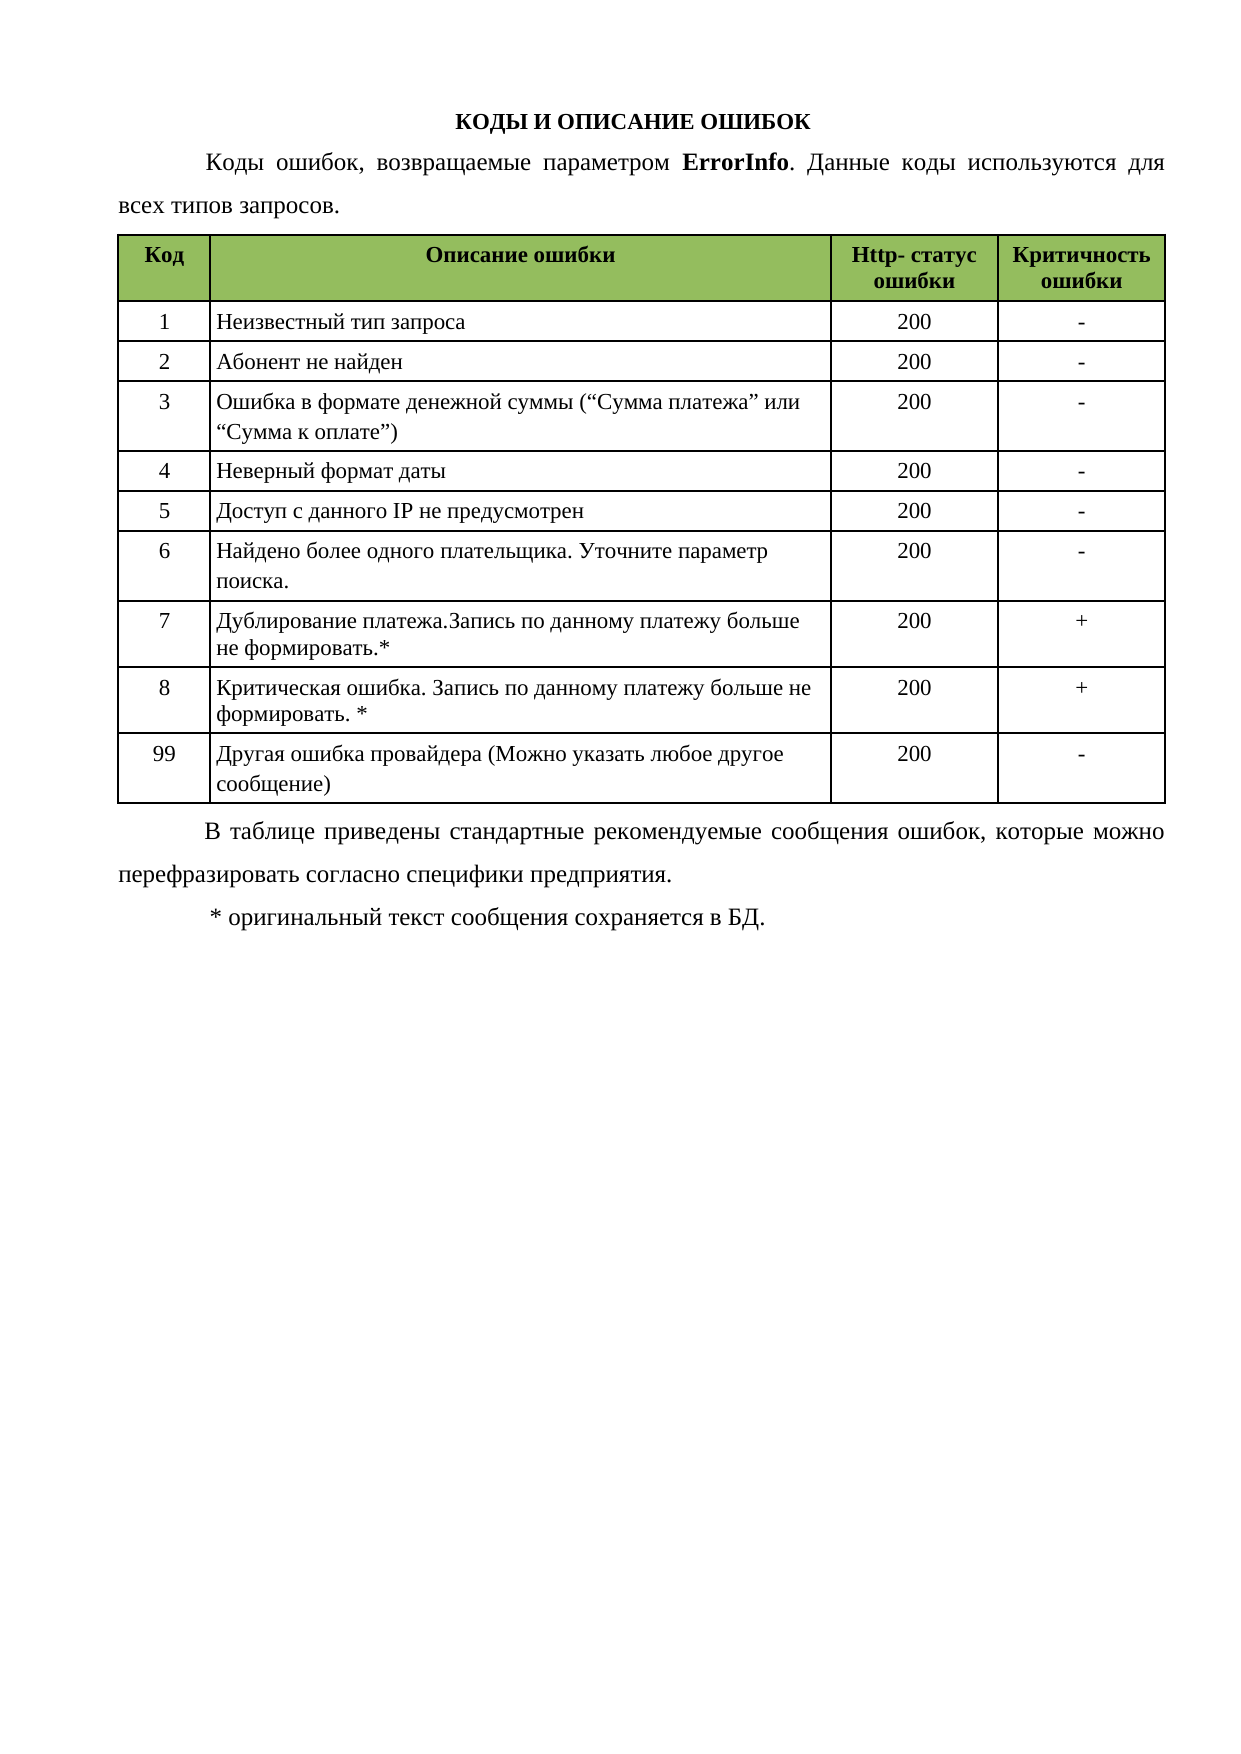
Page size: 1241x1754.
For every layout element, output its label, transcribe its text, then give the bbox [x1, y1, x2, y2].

table_header Описание ошибки [211, 236, 830, 300]
table_cell 6 [119, 532, 209, 599]
table_cell Абонент не найден [211, 342, 830, 380]
text * оригинальный текст сообщения сохраняется в БД. [118, 902, 1165, 931]
table_cell - [999, 452, 1164, 490]
table_cell + [999, 668, 1164, 732]
table_cell - [999, 382, 1164, 450]
table_cell Критическая ошибка. Запись по данному платежу больше не формировать. * [211, 668, 830, 732]
table_cell Неверный формат даты [211, 452, 830, 490]
text Коды ошибок, возвращаемые параметром ErrorInfo. Данные коды используются для всех типов запросов. [118, 147, 1165, 219]
table_cell 99 [119, 734, 209, 802]
table_cell 7 [119, 602, 209, 666]
table_cell 200 [832, 602, 997, 666]
table_cell 200 [832, 532, 997, 599]
table_cell Найдено более одного плательщика. Уточните параметр поиска. [211, 532, 830, 599]
table_header Критичность ошибки [999, 236, 1164, 300]
table_cell 1 [119, 302, 209, 340]
table_cell Другая ошибка провайдера (Можно указать любое другое сообщение) [211, 734, 830, 802]
table_cell 200 [832, 382, 997, 450]
table_cell Ошибка в формате денежной суммы (“Сумма платежа” или “Сумма к оплате”) [211, 382, 830, 450]
table_header Код [119, 236, 209, 300]
table_cell - [999, 302, 1164, 340]
table_cell 200 [832, 668, 997, 732]
table_cell 4 [119, 452, 209, 490]
table_cell 200 [832, 452, 997, 490]
table_cell + [999, 602, 1164, 666]
text В таблице приведены стандартные рекомендуемые сообщения ошибок, которые можно перефразировать согласно специфики предприятия. [118, 816, 1165, 888]
table_cell 2 [119, 342, 209, 380]
table_cell - [999, 342, 1164, 380]
table_cell 3 [119, 382, 209, 450]
table_cell 200 [832, 302, 997, 340]
table_cell - [999, 532, 1164, 599]
table_cell Неизвестный тип запроса [211, 302, 830, 340]
table_cell 5 [119, 492, 209, 529]
table_cell Доступ с данного IP не предусмотрен [211, 492, 830, 529]
table_cell - [999, 492, 1164, 529]
table_header Http- статус ошибки [832, 236, 997, 300]
table_cell 8 [119, 668, 209, 732]
table_cell 200 [832, 342, 997, 380]
subtitle КОДЫ И ОПИСАНИЕ ОШИБОК [118, 108, 1165, 135]
table_cell 200 [832, 734, 997, 802]
table_cell - [999, 734, 1164, 802]
table_cell 200 [832, 492, 997, 529]
table_cell Дублирование платежа.Запись по данному платежу больше не формировать.* [211, 602, 830, 666]
